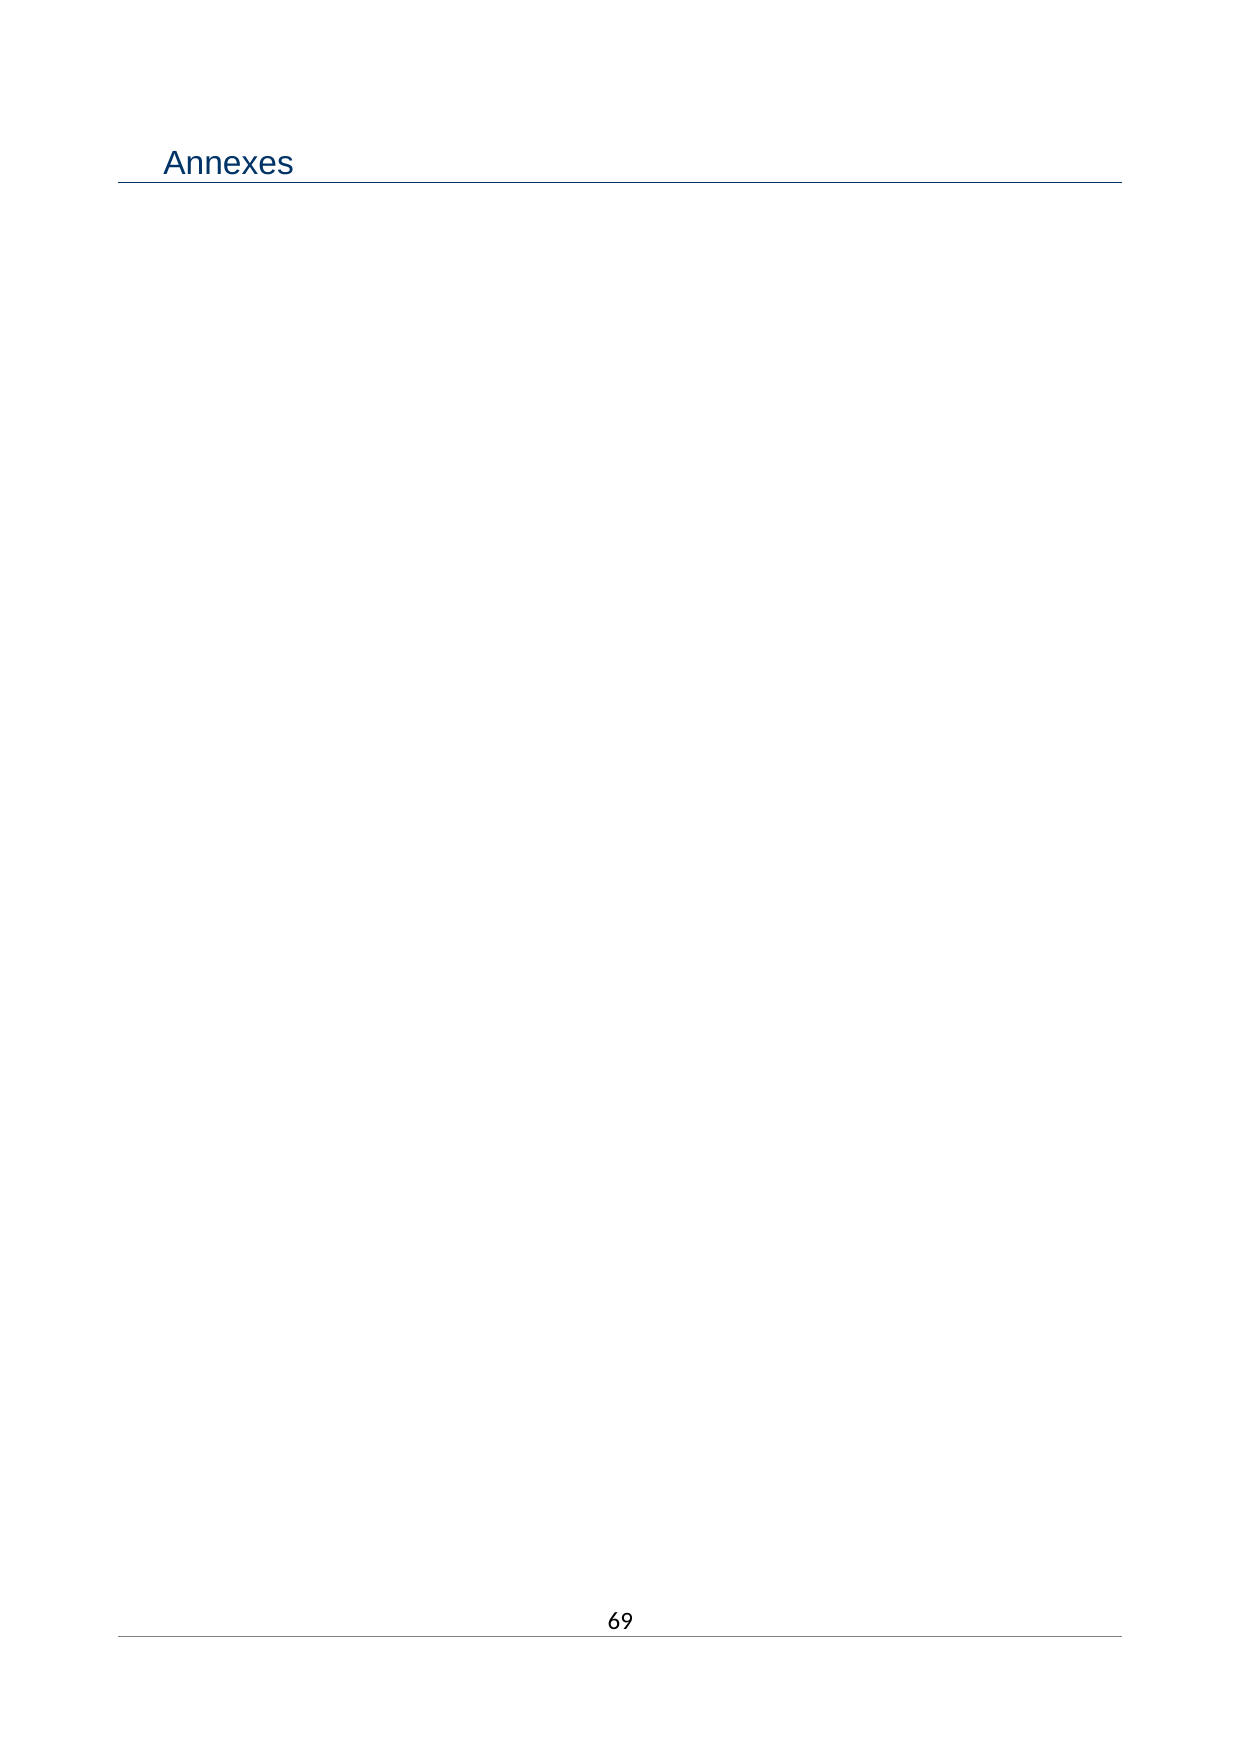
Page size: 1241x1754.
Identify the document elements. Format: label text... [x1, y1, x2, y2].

subtitle Annexes [118, 143, 1122, 182]
